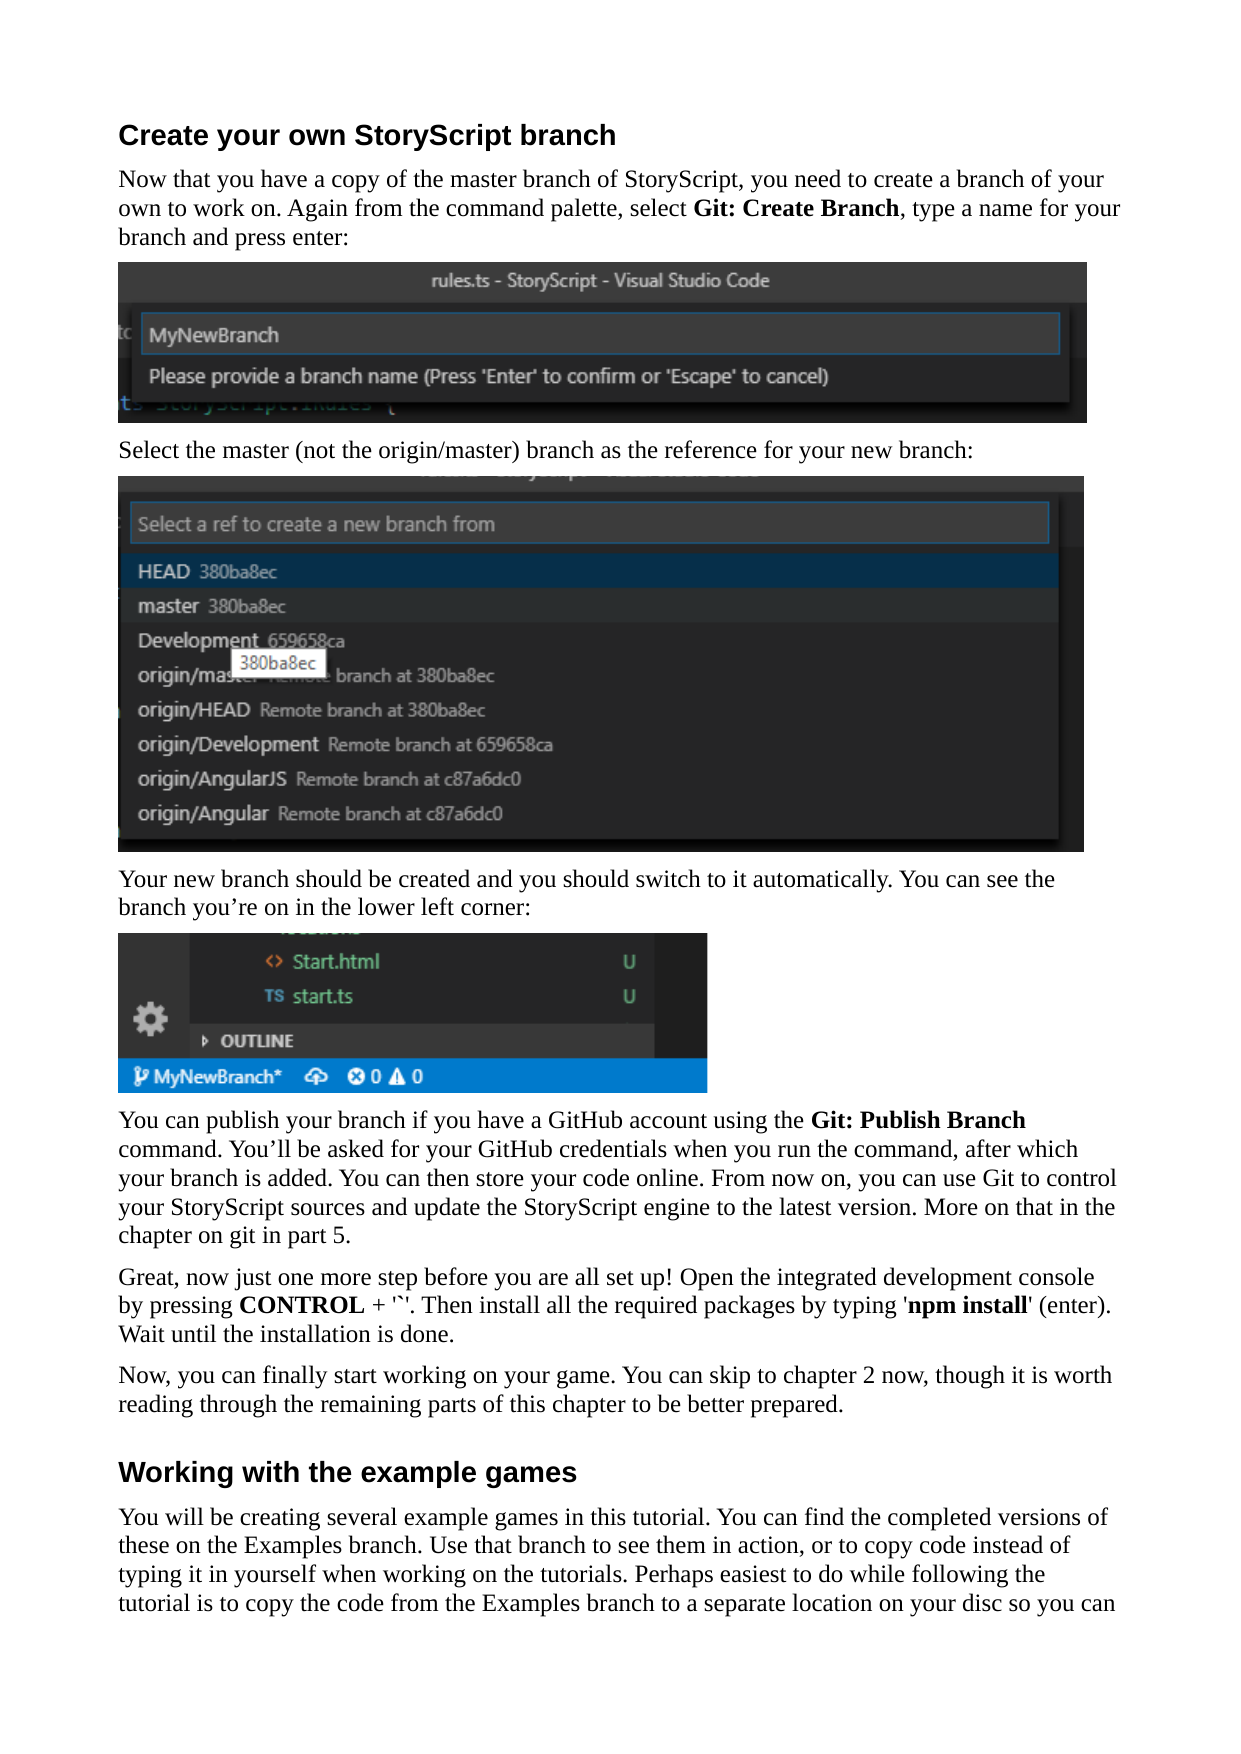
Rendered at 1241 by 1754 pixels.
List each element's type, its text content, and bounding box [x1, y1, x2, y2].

text Your new branch should be created and you should switch to it automatically. You can see the branch you’re on in the lower left corner: [118, 864, 1122, 921]
text You will be creating several example games in this tutorial. You can find the completed versions of these on the Examples branch. Use that branch to see them in action, or to copy code instead of typing it in yourself when working on the tutorials. Perhaps easiest to do while following the tutorial is to copy the code from the Examples branch to a separate location on your disc so you can [118, 1502, 1122, 1617]
text You can publish your branch if you have a GitHub account using the Git: Publish Branch command. You’ll be asked for your GitHub credentials when you run the command, after which your branch is added. You can then store your code online. From now on, you can use Git to control your StoryScript sources and update the StoryScript engine to the latest version. More on that in the chapter on git in part 5. [118, 1106, 1122, 1249]
text Great, now just one more step before you are all set up! Open the integrated development console by pressing CONTROL + '`'. Then install all the required packages by typing 'npm install' (enter). Wait until the installation is done. [118, 1262, 1122, 1348]
text Now, you can finally start working on your game. You can skip to chapter 2 now, though it is worth reading through the remaining parts of this chapter to be better prepared. [118, 1361, 1122, 1418]
text Select the master (not the origin/master) branch as the reference for your new branch: [118, 435, 1122, 463]
text Now that you have a copy of the master branch of StoryScript, you need to create a branch of your own to work on. Again from the command palette, select Git: Create Branch, type a name for your branch and press enter: [118, 164, 1122, 250]
subtitle Working with the example games [118, 1456, 1122, 1489]
subtitle Create your own StoryScript branch [118, 118, 1122, 152]
